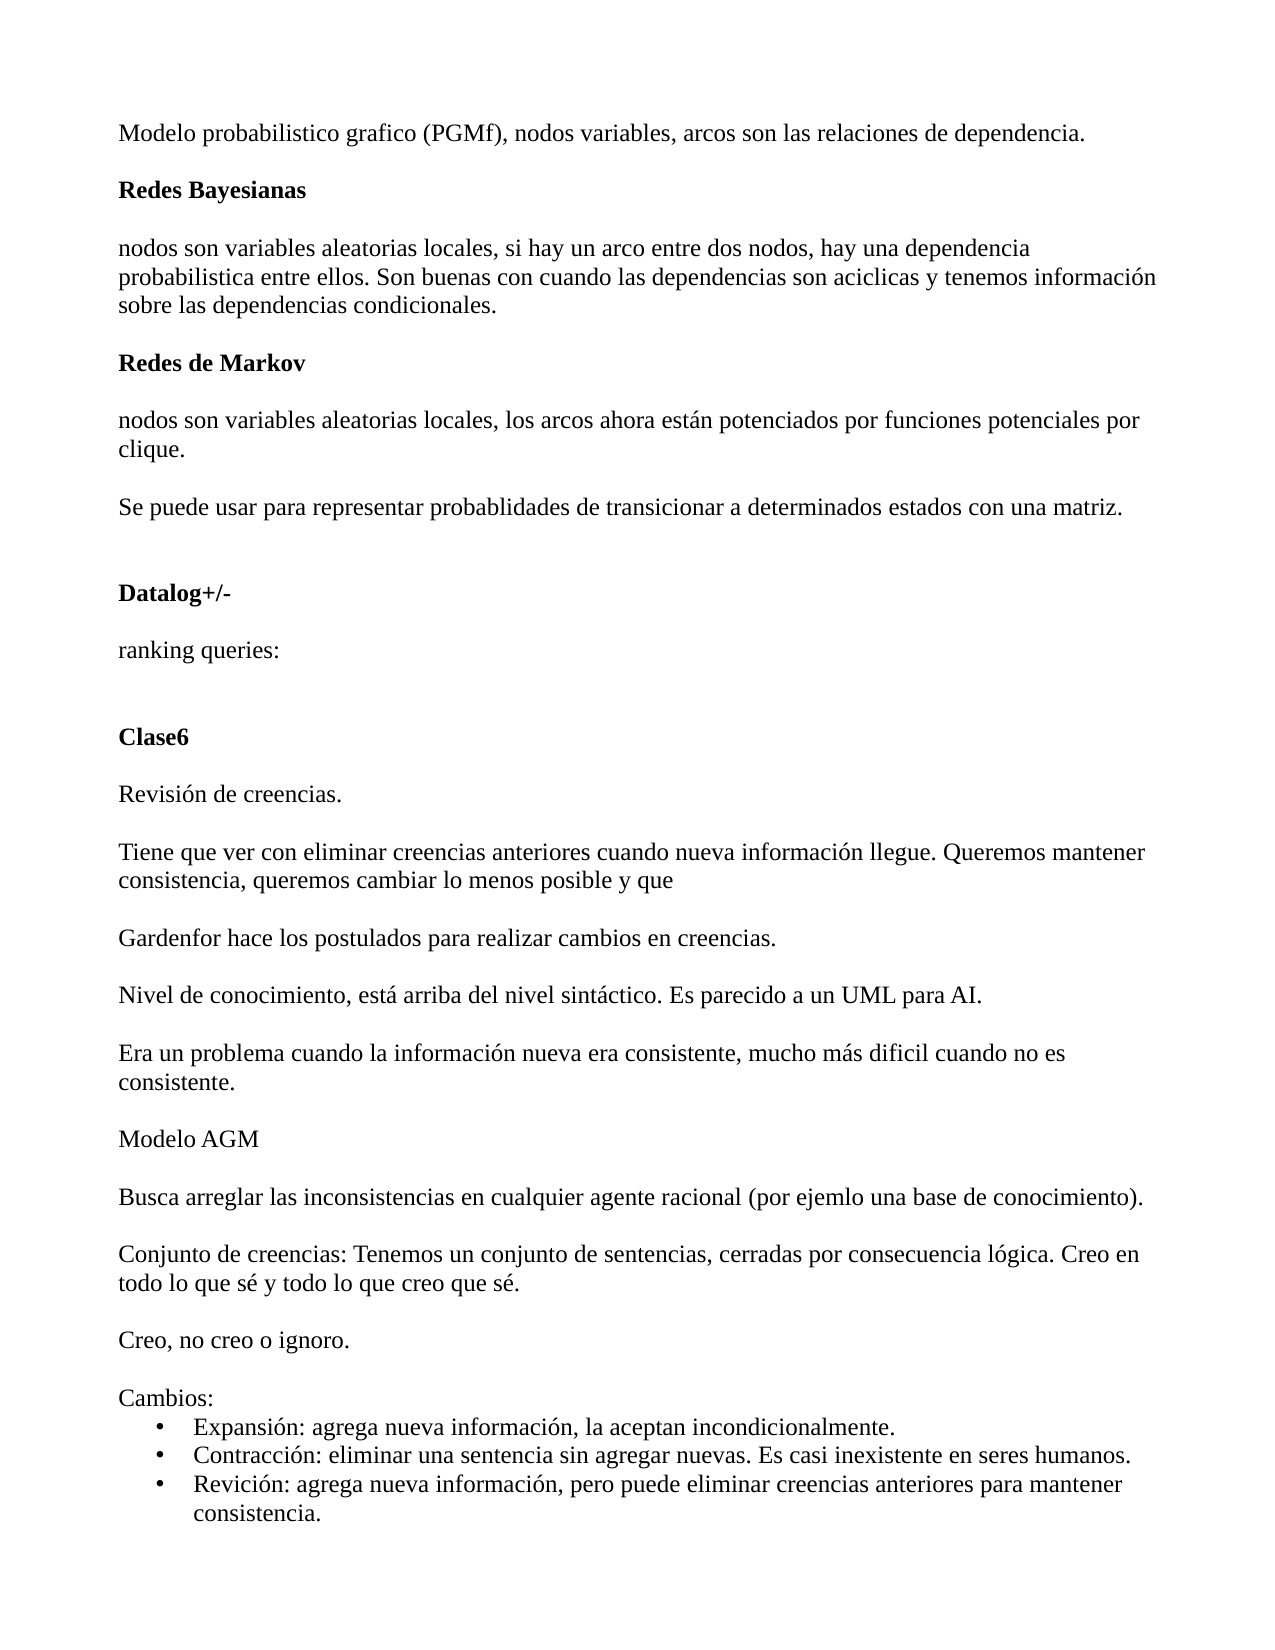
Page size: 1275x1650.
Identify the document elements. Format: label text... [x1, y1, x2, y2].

text Datalog+/- [118, 578, 1157, 607]
list Expansión: agrega nueva información, la aceptan incondicionalmente. [156, 1412, 1157, 1441]
text Se puede usar para representar probablidades de transicionar a determinados estados con una matriz. [118, 492, 1157, 521]
text Conjunto de creencias: Tenemos un conjunto de sentencias, cerradas por consecuencia lógica. Creo en todo lo que sé y todo lo que creo que sé. [118, 1239, 1157, 1297]
list Revición: agrega nueva información, pero puede eliminar creencias anteriores para mantener consistencia. [156, 1469, 1157, 1527]
text Revisión de creencias. [118, 779, 1157, 808]
text Redes Bayesianas [118, 176, 1157, 204]
text Nivel de conocimiento, está arriba del nivel sintáctico. Es parecido a un UML para AI. [118, 981, 1157, 1009]
text Cambios: [118, 1383, 1157, 1412]
text nodos son variables aleatorias locales, los arcos ahora están potenciados por funciones potenciales por clique. [118, 406, 1157, 463]
text ranking queries: [118, 636, 1157, 664]
text Redes de Markov [118, 348, 1157, 377]
text Tiene que ver con eliminar creencias anteriores cuando nueva información llegue. Queremos mantener consistencia, queremos cambiar lo menos posible y que [118, 837, 1157, 894]
text Clase6 [118, 722, 1157, 751]
text Creo, no creo o ignoro. [118, 1326, 1157, 1354]
text nodos son variables aleatorias locales, si hay un arco entre dos nodos, hay una dependencia probabilistica entre ellos. Son buenas con cuando las dependencias son aciclicas y tenemos información sobre las dependencias condicionales. [118, 233, 1157, 319]
text Busca arreglar las inconsistencias en cualquier agente racional (por ejemlo una base de conocimiento). [118, 1182, 1157, 1211]
text Gardenfor hace los postulados para realizar cambios en creencias. [118, 923, 1157, 952]
text Era un problema cuando la información nueva era consistente, mucho más dificil cuando no es consistente. [118, 1038, 1157, 1096]
text Modelo AGM [118, 1124, 1157, 1153]
text Modelo probabilistico grafico (PGMf), nodos variables, arcos son las relaciones de dependencia. [118, 118, 1157, 147]
list Contracción: eliminar una sentencia sin agregar nuevas. Es casi inexistente en seres humanos. [156, 1441, 1157, 1469]
